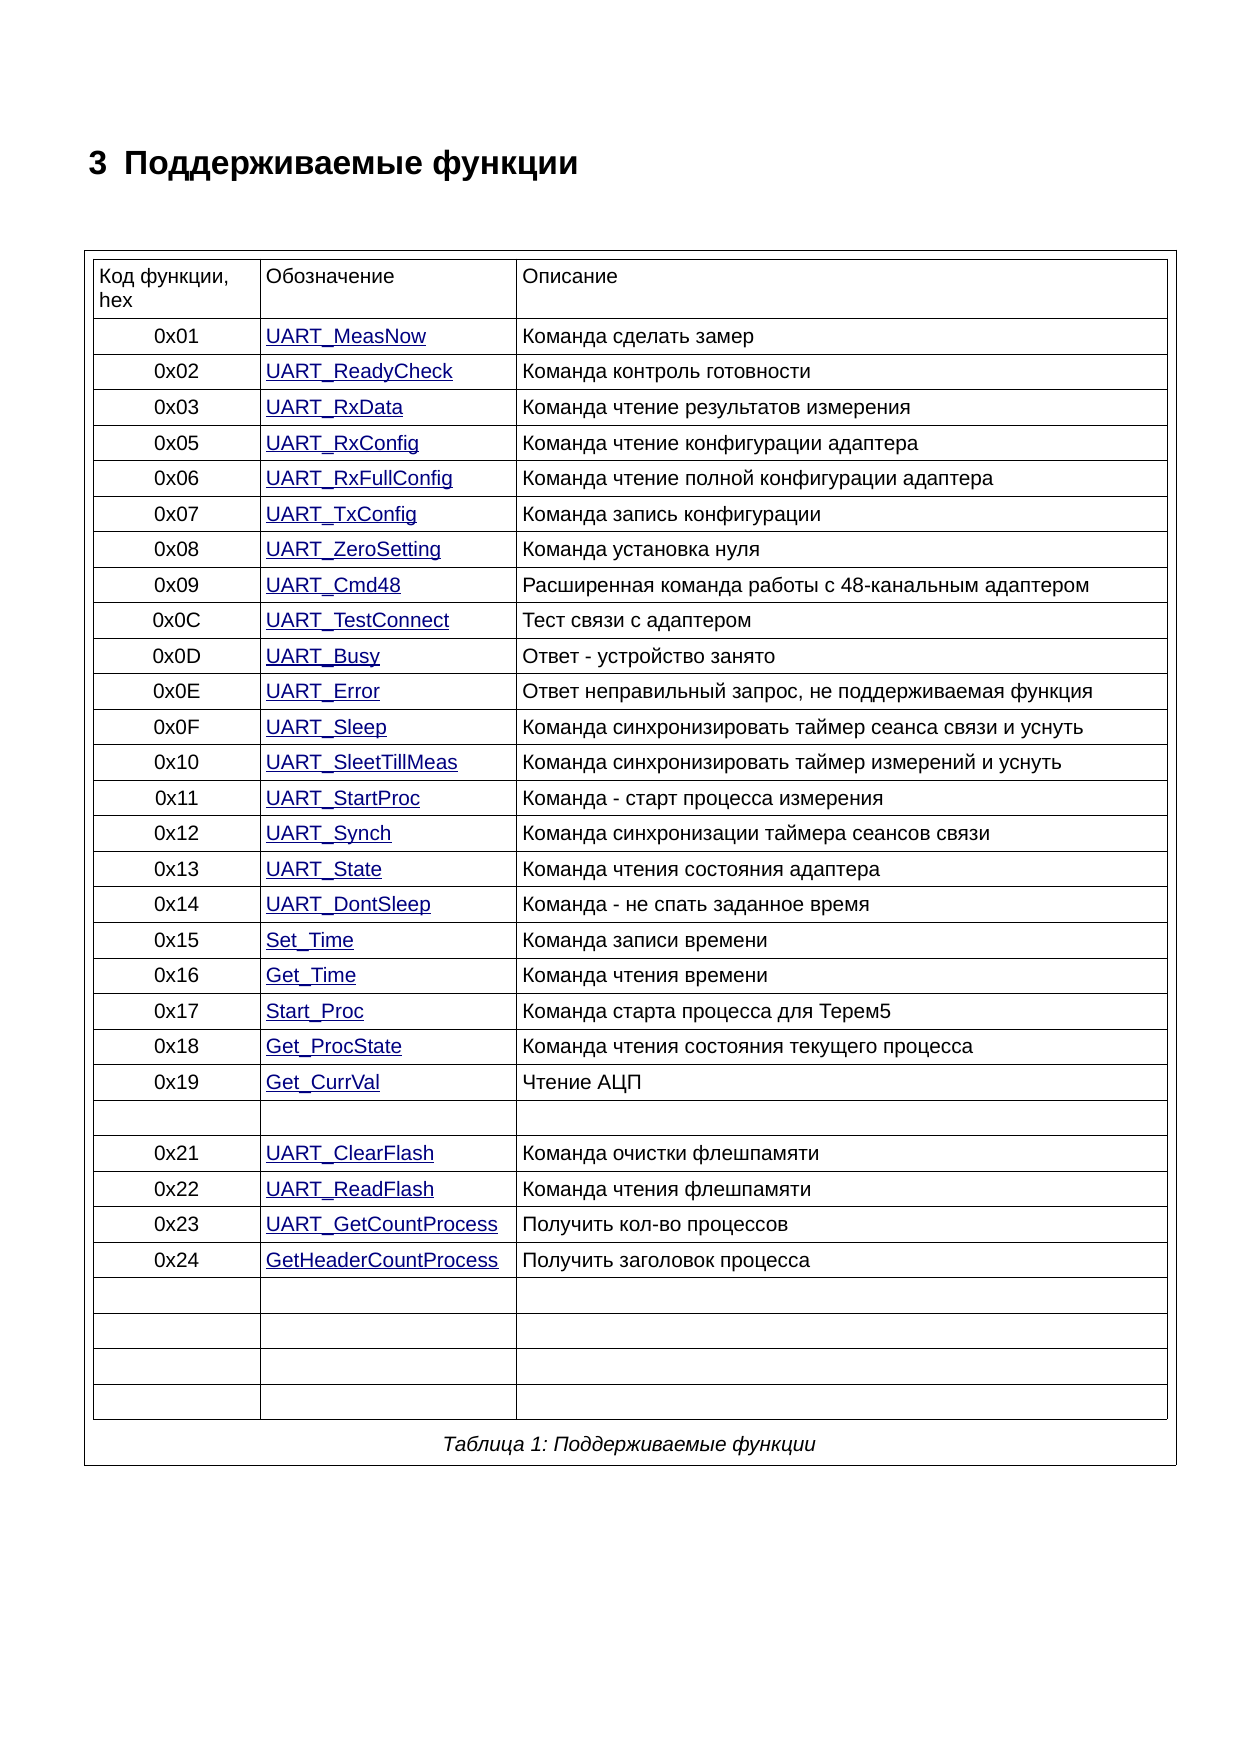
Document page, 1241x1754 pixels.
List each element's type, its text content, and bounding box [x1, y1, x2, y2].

table_cell 0x13 [94, 852, 260, 886]
table_cell Команда контроль готовности [517, 355, 1167, 389]
table_cell [517, 1314, 1167, 1348]
table_cell UART_MeasNow [261, 319, 516, 353]
table_cell [261, 1385, 516, 1419]
table_cell 0x11 [94, 781, 260, 815]
table_cell [94, 1385, 260, 1419]
table_cell UART_StartProc [261, 781, 516, 815]
table_cell 0x10 [94, 745, 260, 780]
table_cell UART_TxConfig [261, 497, 516, 531]
text Таблица 1: Поддерживаемые функции [93, 1432, 1167, 1456]
table_cell Чтение АЦП [517, 1065, 1167, 1099]
table_cell Start_Proc [261, 994, 516, 1028]
table_cell UART_RxData [261, 390, 516, 424]
table_cell [261, 1349, 516, 1384]
table_cell 0x0F [94, 710, 260, 744]
table_cell 0x16 [94, 959, 260, 993]
table_cell 0х07 [94, 497, 260, 531]
table_cell [517, 1385, 1167, 1419]
table_cell 0х06 [94, 461, 260, 496]
table_cell Ответ - устройство занято [517, 639, 1167, 673]
table_cell [261, 1314, 516, 1348]
table_cell UART_Busy [261, 639, 516, 673]
table_cell 0х02 [94, 355, 260, 389]
table_cell UART_ReadFlash [261, 1172, 516, 1206]
table_cell 0x15 [94, 923, 260, 957]
table_cell Команда чтение результатов измерения [517, 390, 1167, 424]
table_cell 0x12 [94, 816, 260, 851]
table_cell 0х0D [94, 639, 260, 673]
table_cell 0х24 [94, 1243, 260, 1277]
table_cell Get_CurrVal [261, 1065, 516, 1099]
table_cell Команда чтения состояния адаптера [517, 852, 1167, 886]
table_cell [94, 1314, 260, 1348]
table_cell Команда сделать замер [517, 319, 1167, 353]
table_cell UART_TestConnect [261, 603, 516, 638]
table_cell Команда чтение полной конфигурации адаптера [517, 461, 1167, 496]
table_cell UART_ZeroSetting [261, 532, 516, 567]
table_cell UART_SleetTillMeas [261, 745, 516, 780]
table_cell Команда синхронизировать таймер измерений и уснуть [517, 745, 1167, 780]
table_cell Команда старта процесса для Терем5 [517, 994, 1167, 1028]
table_cell UART_RxFullConfig [261, 461, 516, 496]
table_cell Команда очистки флешпамяти [517, 1136, 1167, 1171]
table_cell 0x0E [94, 674, 260, 709]
table_cell [517, 1349, 1167, 1384]
table_cell 0х05 [94, 426, 260, 460]
table_cell Set_Time [261, 923, 516, 957]
table_cell Команда записи времени [517, 923, 1167, 957]
table_cell [94, 1101, 260, 1135]
table_cell Команда чтения состояния текущего процесса [517, 1030, 1167, 1064]
table_cell Получить кол-во процессов [517, 1207, 1167, 1242]
table_cell Команда установка нуля [517, 532, 1167, 567]
table_cell UART_Error [261, 674, 516, 709]
table_cell 0х08 [94, 532, 260, 567]
table_cell Команда синхронизации таймера сеансов связи [517, 816, 1167, 851]
subtitle Поддерживаемые функции [79, 143, 1187, 182]
table_cell [94, 1278, 260, 1313]
table_cell UART_State [261, 852, 516, 886]
table_cell UART_ClearFlash [261, 1136, 516, 1171]
table_cell [261, 1101, 516, 1135]
table_cell 0x22 [94, 1172, 260, 1206]
table_cell 0х09 [94, 568, 260, 602]
table_cell Команда чтения времени [517, 959, 1167, 993]
table_cell 0x01 [94, 319, 260, 353]
table_cell Get_Time [261, 959, 516, 993]
table_cell Get_ProcState [261, 1030, 516, 1064]
table_cell Тест связи с адаптером [517, 603, 1167, 638]
table_cell 0х23 [94, 1207, 260, 1242]
table_cell UART_Sleep [261, 710, 516, 744]
table_cell UART_ReadyCheck [261, 355, 516, 389]
table_header Обозначение [261, 260, 516, 318]
table_cell Команда чтение конфигурации адаптера [517, 426, 1167, 460]
table_cell UART_GetCountProcess [261, 1207, 516, 1242]
table_cell UART_RxConfig [261, 426, 516, 460]
table_cell 0x14 [94, 887, 260, 922]
table_cell 0х0С [94, 603, 260, 638]
table_cell Команда чтения флешпамяти [517, 1172, 1167, 1206]
table_cell Команда запись конфигурации [517, 497, 1167, 531]
table_cell UART_Cmd48 [261, 568, 516, 602]
table_cell 0x21 [94, 1136, 260, 1171]
table_cell Команда синхронизировать таймер сеанса связи и уснуть [517, 710, 1167, 744]
table_cell [517, 1101, 1167, 1135]
table_cell 0x19 [94, 1065, 260, 1099]
table_cell Команда - не спать заданное время [517, 887, 1167, 922]
table_cell UART_DontSleep [261, 887, 516, 922]
table_cell 0x17 [94, 994, 260, 1028]
table_cell Ответ неправильный запрос, не поддерживаемая функция [517, 674, 1167, 709]
table_header Код функции, hex [94, 260, 260, 318]
table_cell Расширенная команда работы с 48-канальным адаптером [517, 568, 1167, 602]
table_cell Получить заголовок процесса [517, 1243, 1167, 1277]
table_cell 0x03 [94, 390, 260, 424]
table_cell GetHeaderCountProcess [261, 1243, 516, 1277]
table_cell [261, 1278, 516, 1313]
table_cell 0x18 [94, 1030, 260, 1064]
table_cell [517, 1278, 1167, 1313]
table_header Описание [517, 260, 1167, 318]
table_cell [94, 1349, 260, 1384]
table_cell Команда - старт процесса измерения [517, 781, 1167, 815]
table_cell UART_Synch [261, 816, 516, 851]
